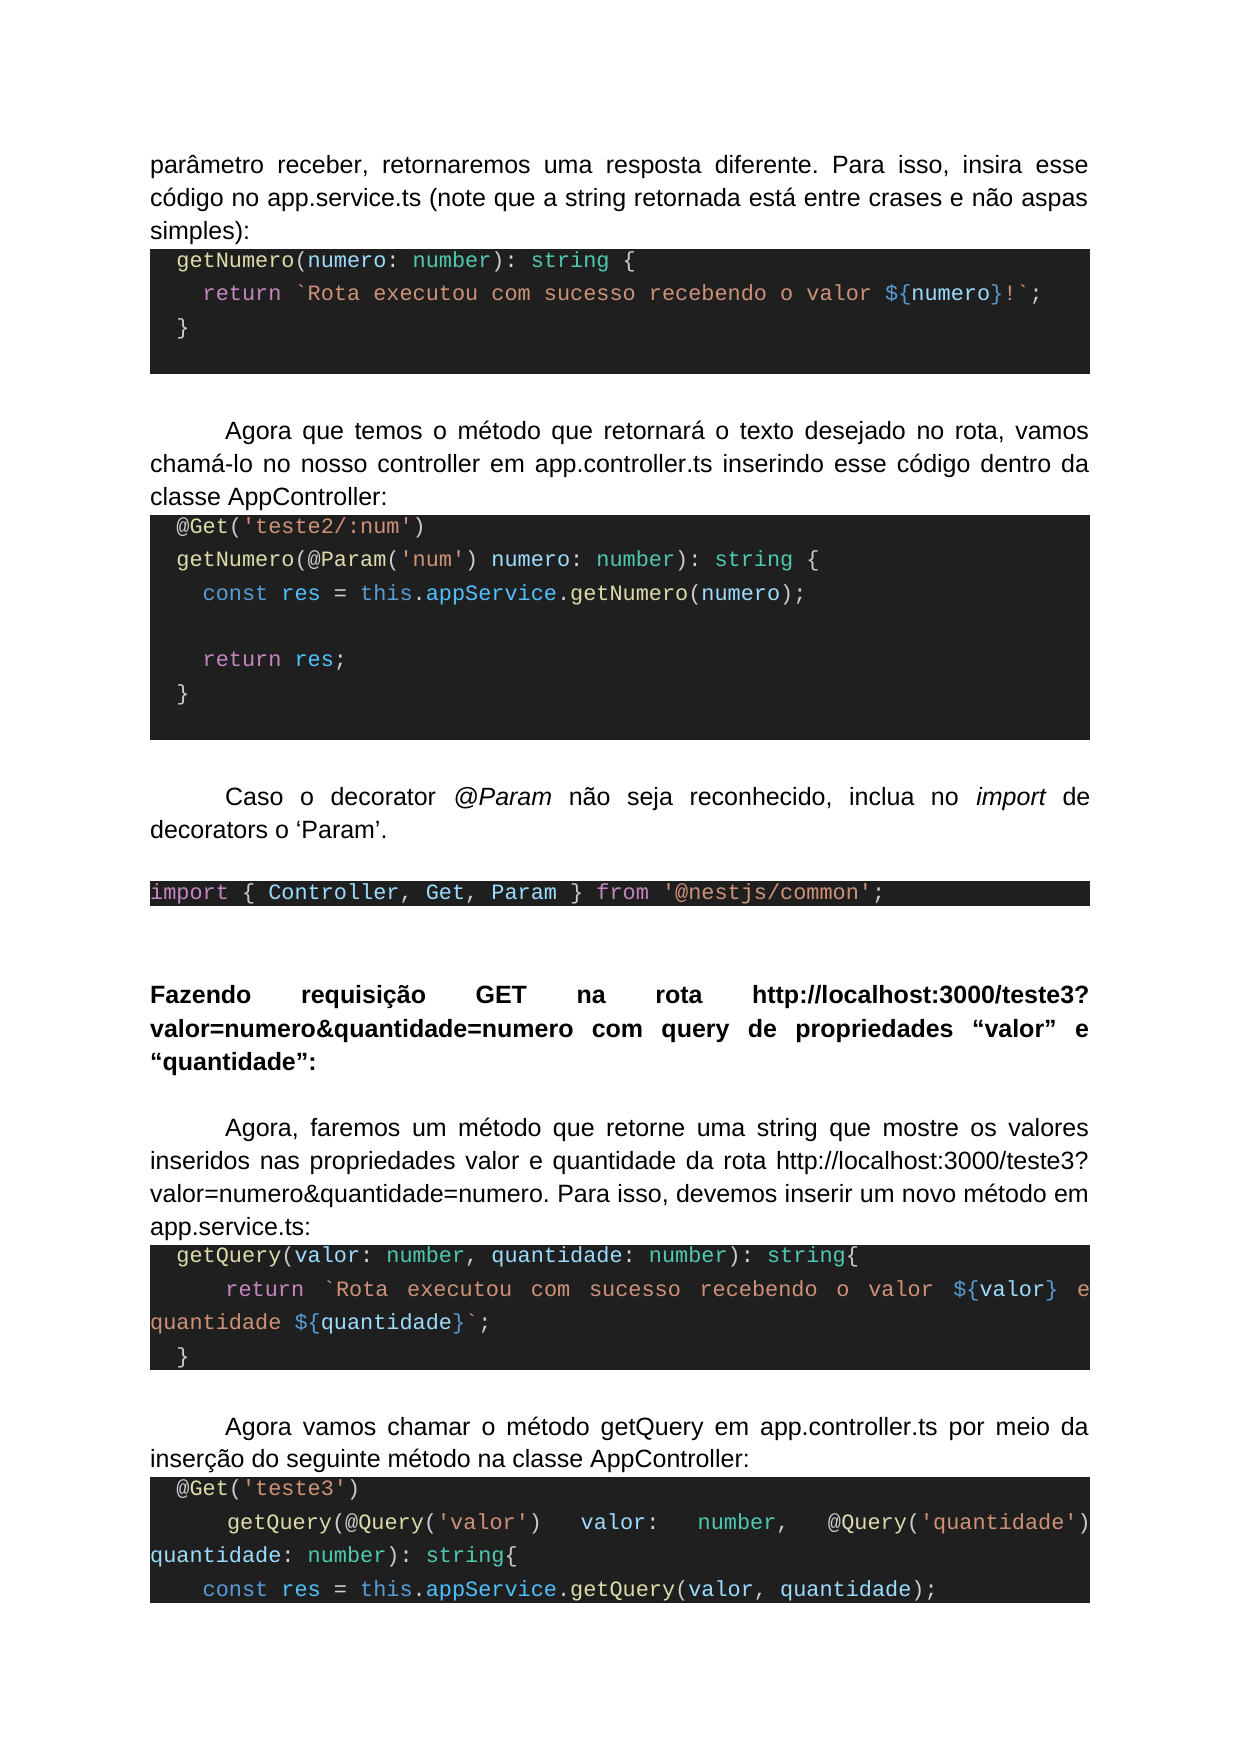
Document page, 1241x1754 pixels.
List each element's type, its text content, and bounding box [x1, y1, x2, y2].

text return `Rota executou com sucesso recebendo o valor ${numero}!`; [150, 282, 1090, 307]
text parâmetro receber, retornaremos uma resposta diferente. Para isso, insira esse código no app.service.ts (note que a string retornada está entre crases e não aspas simples): [150, 150, 1090, 245]
text import { Controller, Get, Param } from '@nestjs/common'; [150, 881, 1090, 906]
text Agora vamos chamar o método getQuery em app.controller.ts por meio da inserção do seguinte método na classe AppController: [150, 1411, 1090, 1473]
text Agora, faremos um método que retorne uma string que mostre os valores inseridos nas propriedades valor e quantidade da rota http://localhost:3000/teste3?valor=numero&quantidade=numero. Para isso, devemos inserir um novo método em app.service.ts: [150, 1113, 1090, 1240]
text return `Rota executou com sucesso recebendo o valor ${valor} e quantidade ${quantidade}`; [150, 1278, 1090, 1336]
text getQuery(@Query('valor') valor: number, @Query('quantidade') quantidade: number): string{ [150, 1511, 1090, 1569]
text Fazendo requisição GET na rota http://localhost:3000/teste3?valor=numero&quantidade=numero com query de propriedades “valor” e “quantidade”: [150, 981, 1090, 1075]
text getNumero(numero: number): string { [150, 249, 1090, 274]
text Agora que temos o método que retornará o texto desejado no rota, vamos chamá-lo no nosso controller em app.controller.ts inserindo esse código dentro da classe AppController: [150, 416, 1090, 511]
text @Get('teste2/:num') [150, 515, 1090, 540]
text } [150, 682, 1090, 707]
text const res = this.appService.getNumero(numero); [150, 582, 1090, 607]
text return res; [150, 649, 1090, 673]
text @Get('teste3') [150, 1477, 1090, 1502]
text getQuery(valor: number, quantidade: number): string{ [150, 1245, 1090, 1269]
text } [150, 316, 1090, 341]
text getNumero(@Param('num') numero: number): string { [150, 548, 1090, 573]
text const res = this.appService.getQuery(valor, quantidade); [150, 1578, 1090, 1603]
text Caso o decorator @Param não seja reconhecido, inclua no import de decorators o ‘Param’. [150, 782, 1090, 844]
text } [150, 1345, 1090, 1370]
